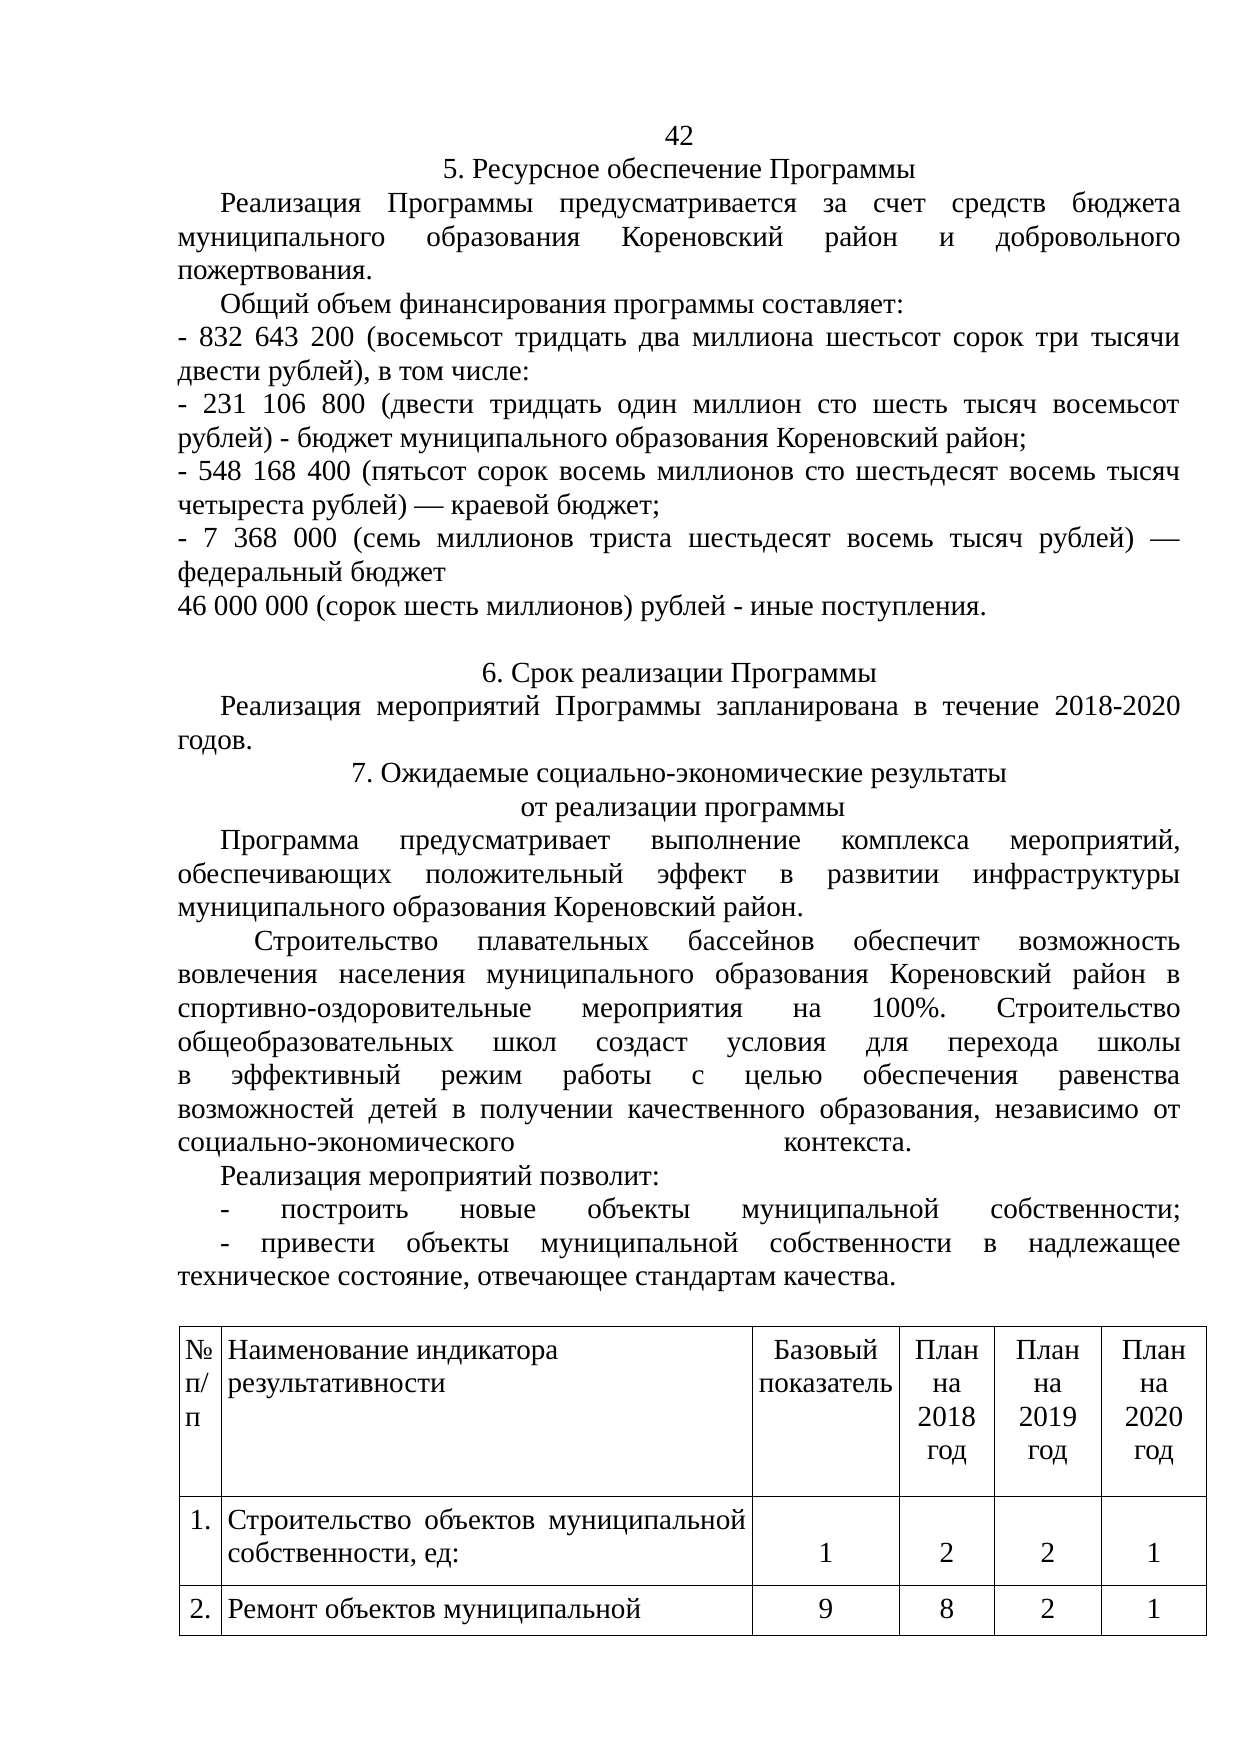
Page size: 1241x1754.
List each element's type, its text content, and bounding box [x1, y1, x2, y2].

text - 7 368 000 (семь миллионов триста шестьдесят восемь тысяч рублей) — федеральный бюджет [177, 521, 1181, 588]
text 42 [177, 118, 1181, 152]
table_cell 1. [180, 1497, 221, 1585]
text от реализации программы [177, 789, 1181, 822]
text - 231 106 800 (двести тридцать один миллион сто шесть тысяч восемьсот рублей) - бюджет муниципального образования Кореновский район; [177, 386, 1181, 453]
text 7. Ожидаемые социально-экономические результаты [177, 755, 1181, 789]
table_cell 8 [900, 1586, 994, 1635]
text - 548 168 400 (пятьсот сорок восемь миллионов сто шестьдесят восемь тысяч четыреста рублей) — краевой бюджет; [177, 453, 1181, 521]
text Реализация Программы предусматривается за счет средств бюджета муниципального образования Кореновский район и добровольного пожертвования. [177, 185, 1181, 286]
table_cell 1 [753, 1497, 899, 1585]
text - построить новые объекты муниципальной собственности; - привести объекты муниципальной собственности в надлежащее техническое состояние, отвечающее стандартам качества. [177, 1191, 1181, 1292]
table_header Базовый показатель [753, 1327, 899, 1496]
table_cell 2 [995, 1586, 1101, 1635]
text 5. Ресурсное обеспечение Программы [177, 152, 1181, 185]
table_header План на 2018 год [900, 1327, 994, 1496]
table_cell 2 [995, 1497, 1101, 1585]
table_header Наименование индикатора результативности [222, 1327, 752, 1496]
table_header План на 2019 год [995, 1327, 1101, 1496]
table_header № п/п [180, 1327, 221, 1496]
text 46 000 000 (сорок шесть миллионов) рублей - иные поступления. [177, 588, 1181, 621]
text Программа предусматривает выполнение комплекса мероприятий, обеспечивающих положительный эффект в развитии инфраструктуры муниципального образования Кореновский район. [177, 822, 1181, 923]
text - 832 643 200 (восемьсот тридцать два миллиона шестьсот сорок три тысячи двести рублей), в том числе: [177, 319, 1181, 386]
text 6. Срок реализации Программы [177, 655, 1181, 688]
text Строительство плавательных бассейнов обеспечит возможность вовлечения населения муниципального образования Кореновский район в спортивно-оздоровительные мероприятия на 100%. Строительство общеобразовательных школ создаст условия для перехода школы в эффективный режим работы с целью обеспечения равенства возможностей детей в получении качественного образования, независимо от социально-экономического контекста. Реализация мероприятий позволит: [177, 923, 1181, 1191]
table_cell 2 [900, 1497, 994, 1585]
table_cell 9 [753, 1586, 899, 1635]
table_cell 2. [180, 1586, 221, 1635]
text Общий объем финансирования программы составляет: [177, 286, 1181, 319]
table_cell 1 [1102, 1497, 1206, 1585]
table_cell Строительство объектов муниципальной собственности, ед: [222, 1497, 752, 1585]
table_header План на 2020 год [1102, 1327, 1206, 1496]
table_cell Ремонт объектов муниципальной [222, 1586, 752, 1635]
text Реализация мероприятий Программы запланирована в течение 2018-2020 годов. [177, 688, 1181, 755]
table_cell 1 [1102, 1586, 1206, 1635]
